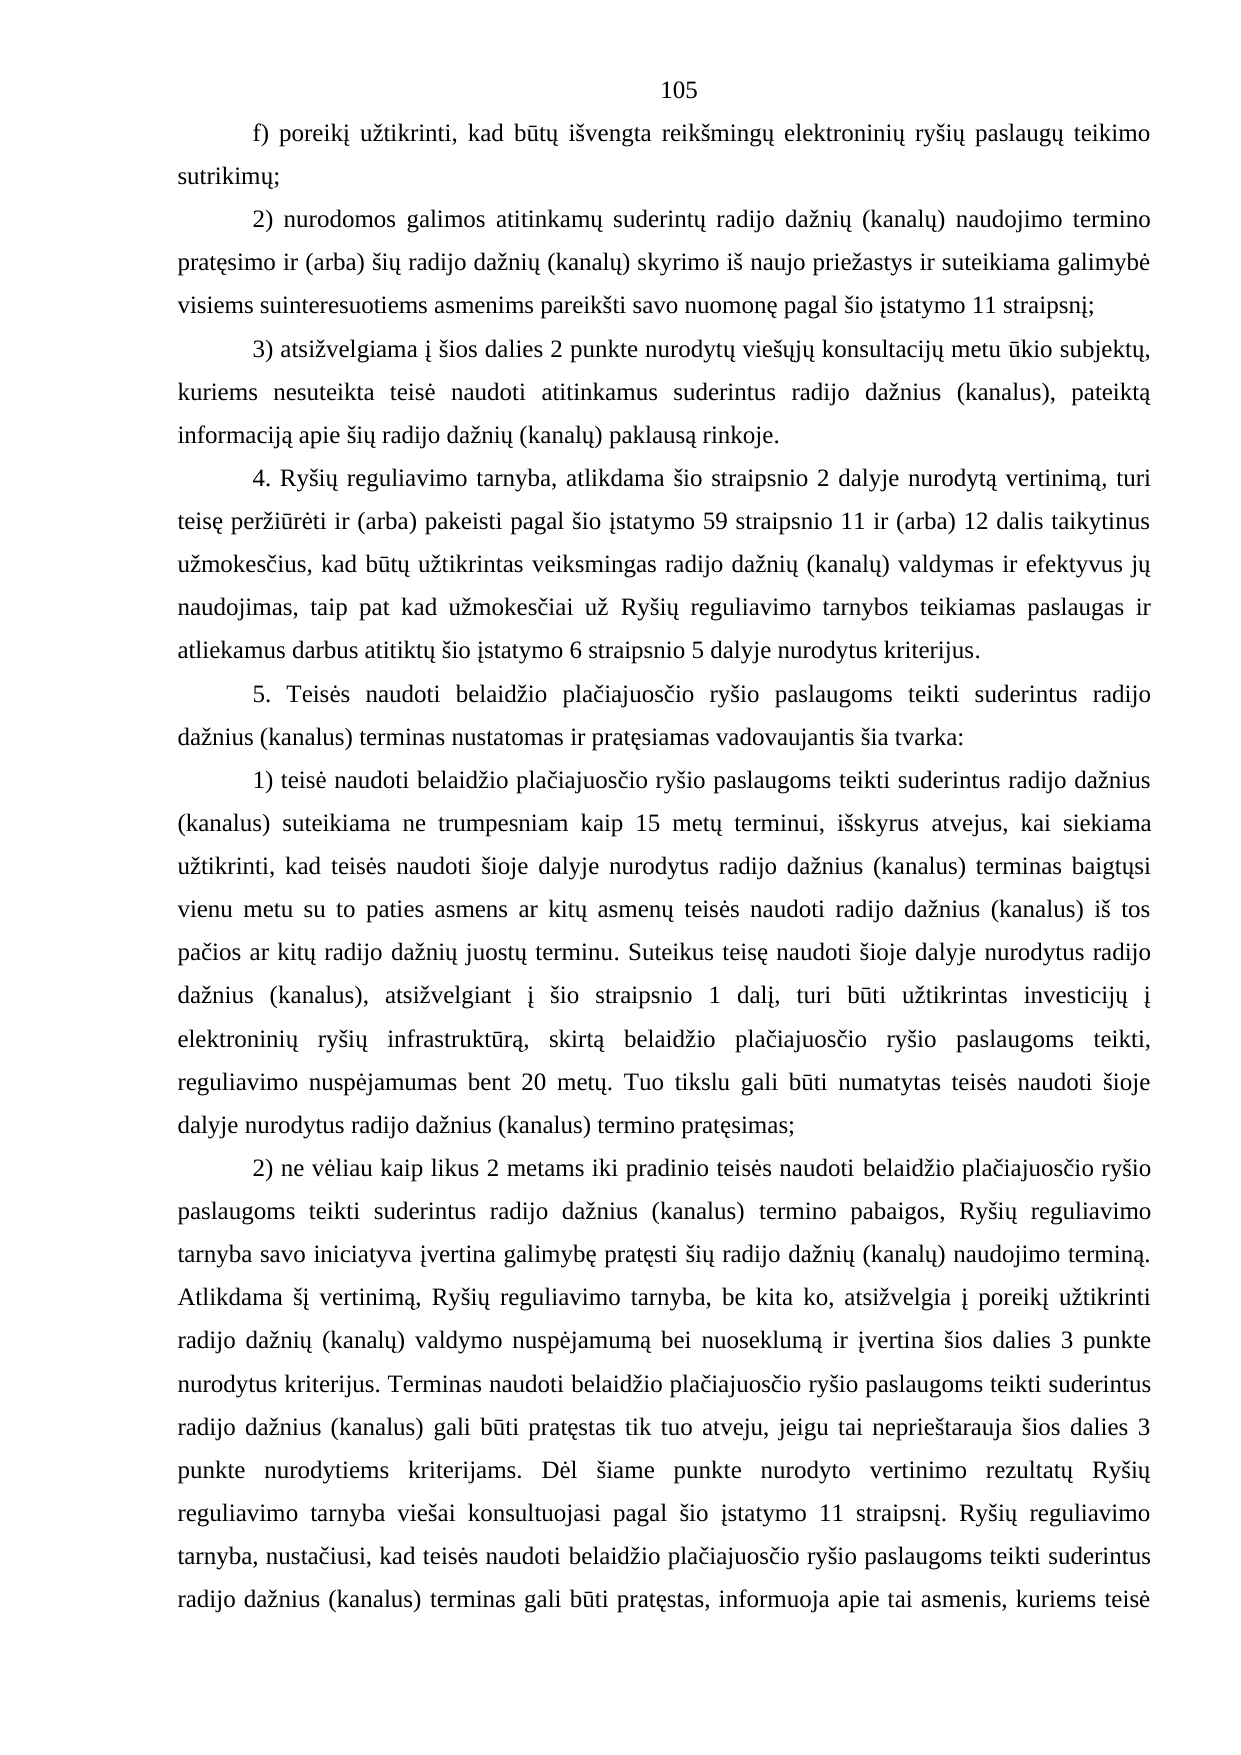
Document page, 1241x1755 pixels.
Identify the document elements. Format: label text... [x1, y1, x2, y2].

text 4. Ryšių reguliavimo tarnyba, atlikdama šio straipsnio 2 dalyje nurodytą vertinimą, turi teisę peržiūrėti ir (arba) pakeisti pagal šio įstatymo 59 straipsnio 11 ir (arba) 12 dalis taikytinus užmokesčius, kad būtų užtikrintas veiksmingas radijo dažnių (kanalų) valdymas ir efektyvus jų naudojimas, taip pat kad užmokesčiai už Ryšių reguliavimo tarnybos teikiamas paslaugas ir atliekamus darbus atitiktų šio įstatymo 6 straipsnio 5 dalyje nurodytus kriterijus. [177, 463, 1152, 664]
text 1) teisė naudoti belaidžio plačiajuosčio ryšio paslaugoms teikti suderintus radijo dažnius (kanalus) suteikiama ne trumpesniam kaip 15 metų terminui, išskyrus atvejus, kai siekiama užtikrinti, kad teisės naudoti šioje dalyje nurodytus radijo dažnius (kanalus) terminas baigtųsi vienu metu su to paties asmens ar kitų asmenų teisės naudoti radijo dažnius (kanalus) iš tos pačios ar kitų radijo dažnių juostų terminu. Suteikus teisę naudoti šioje dalyje nurodytus radijo dažnius (kanalus), atsižvelgiant į šio straipsnio 1 dalį, turi būti užtikrintas investicijų į elektroninių ryšių infrastruktūrą, skirtą belaidžio plačiajuosčio ryšio paslaugoms teikti, reguliavimo nuspėjamumas bent 20 metų. Tuo tikslu gali būti numatytas teisės naudoti šioje dalyje nurodytus radijo dažnius (kanalus) termino pratęsimas; [177, 765, 1152, 1139]
text f) poreikį užtikrinti, kad būtų išvengta reikšmingų elektroninių ryšių paslaugų teikimo sutrikimų; [177, 118, 1152, 190]
text 5. Teisės naudoti belaidžio plačiajuosčio ryšio paslaugoms teikti suderintus radijo dažnius (kanalus) terminas nustatomas ir pratęsiamas vadovaujantis šia tvarka: [177, 679, 1152, 751]
text 2) ne vėliau kaip likus 2 metams iki pradinio teisės naudoti belaidžio plačiajuosčio ryšio paslaugoms teikti suderintus radijo dažnius (kanalus) termino pabaigos, Ryšių reguliavimo tarnyba savo iniciatyva įvertina galimybę pratęsti šių radijo dažnių (kanalų) naudojimo terminą. Atlikdama šį vertinimą, Ryšių reguliavimo tarnyba, be kita ko, atsižvelgia į poreikį užtikrinti radijo dažnių (kanalų) valdymo nuspėjamumą bei nuoseklumą ir įvertina šios dalies 3 punkte nurodytus kriterijus. Terminas naudoti belaidžio plačiajuosčio ryšio paslaugoms teikti suderintus radijo dažnius (kanalus) gali būti pratęstas tik tuo atveju, jeigu tai neprieštarauja šios dalies 3 punkte nurodytiems kriterijams. Dėl šiame punkte nurodyto vertinimo rezultatų Ryšių reguliavimo tarnyba viešai konsultuojasi pagal šio įstatymo 11 straipsnį. Ryšių reguliavimo tarnyba, nustačiusi, kad teisės naudoti belaidžio plačiajuosčio ryšio paslaugoms teikti suderintus radijo dažnius (kanalus) terminas gali būti pratęstas, informuoja apie tai asmenis, kuriems teisė [177, 1153, 1152, 1613]
text 2) nurodomos galimos atitinkamų suderintų radijo dažnių (kanalų) naudojimo termino pratęsimo ir (arba) šių radijo dažnių (kanalų) skyrimo iš naujo priežastys ir suteikiama galimybė visiems suinteresuotiems asmenims pareikšti savo nuomonę pagal šio įstatymo 11 straipsnį; [177, 204, 1152, 319]
text 3) atsižvelgiama į šios dalies 2 punkte nurodytų viešųjų konsultacijų metu ūkio subjektų, kuriems nesuteikta teisė naudoti atitinkamus suderintus radijo dažnius (kanalus), pateiktą informaciją apie šių radijo dažnių (kanalų) paklausą rinkoje. [177, 334, 1152, 449]
